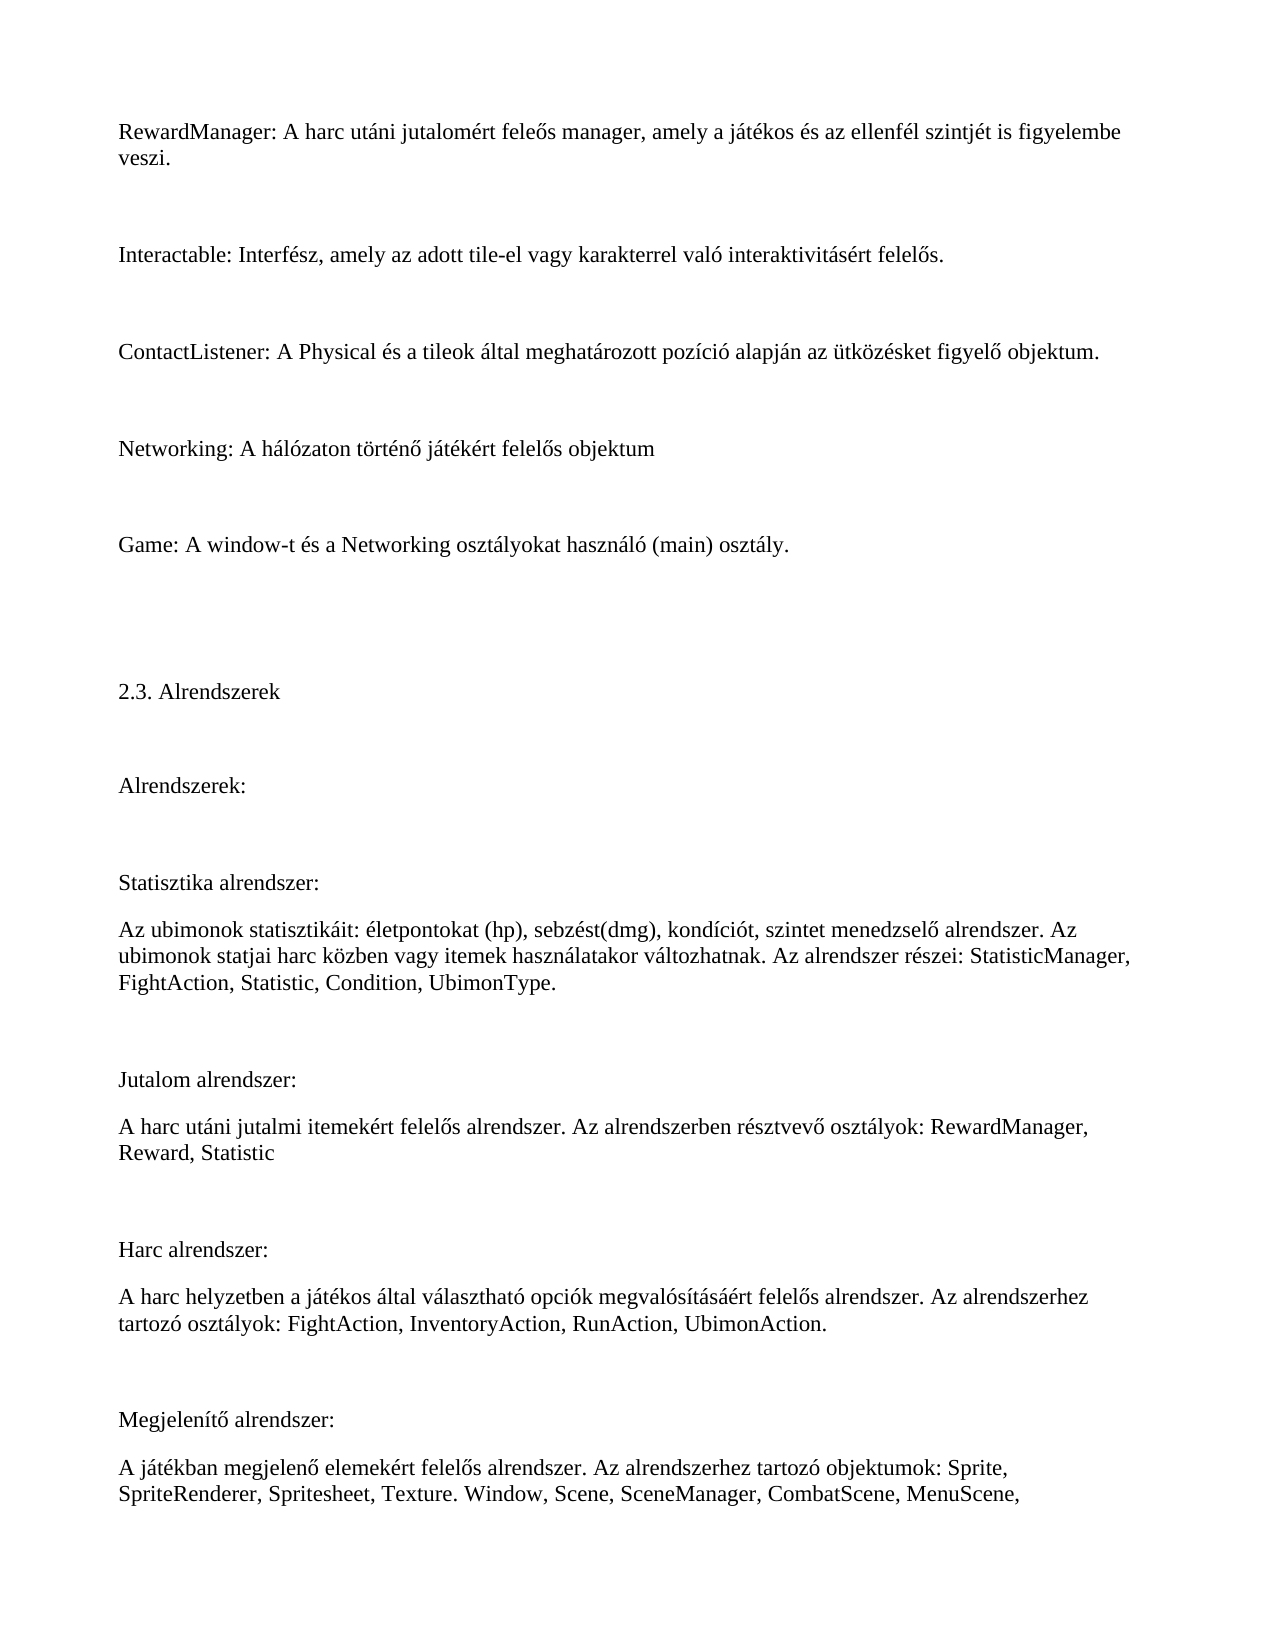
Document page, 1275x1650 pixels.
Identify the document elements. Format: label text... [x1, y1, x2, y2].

text A harc helyzetben a játékos által választható opciók megvalósításáért felelős alrendszer. Az alrendszerhez tartozó osztályok: FightAction, InventoryAction, RunAction, UbimonAction. [118, 1283, 1157, 1336]
text Harc alrendszer: [118, 1236, 1157, 1262]
text RewardManager: A harc utáni jutalomért feleős manager, amely a játékos és az ellenfél szintjét is figyelembe veszi. [118, 118, 1157, 171]
text Az ubimonok statisztikáit: életpontokat (hp), sebzést(dmg), kondíciót, szintet menedzselő alrendszer. Az ubimonok statjai harc közben vagy itemek használatakor változhatnak. Az alrendszer részei: StatisticManager, FightAction, Statistic, Condition, UbimonType. [118, 916, 1157, 995]
text ContactListener: A Physical és a tileok által meghatározott pozíció alapján az ütközésket figyelő objektum. [118, 338, 1157, 364]
text Megjelenítő alrendszer: [118, 1406, 1157, 1433]
text Statisztika alrendszer: [118, 869, 1157, 895]
text Jutalom alrendszer: [118, 1066, 1157, 1092]
text Game: A window-t és a Networking osztályokat használó (main) osztály. [118, 532, 1157, 558]
text 2.3. Alrendszerek [118, 678, 1157, 704]
text Alrendszerek: [118, 772, 1157, 799]
text Interactable: Interfész, amely az adott tile-el vagy karakterrel való interaktivitásért felelős. [118, 241, 1157, 268]
text Networking: A hálózaton történő játékért felelős objektum [118, 435, 1157, 461]
text A játékban megjelenő elemekért felelős alrendszer. Az alrendszerhez tartozó objektumok: Sprite, SpriteRenderer, Spritesheet, Texture. Window, Scene, SceneManager, CombatScene, MenuScene, [118, 1453, 1157, 1506]
text A harc utáni jutalmi itemekért felelős alrendszer. Az alrendszerben résztvevő osztályok: RewardManager, Reward, Statistic [118, 1113, 1157, 1166]
